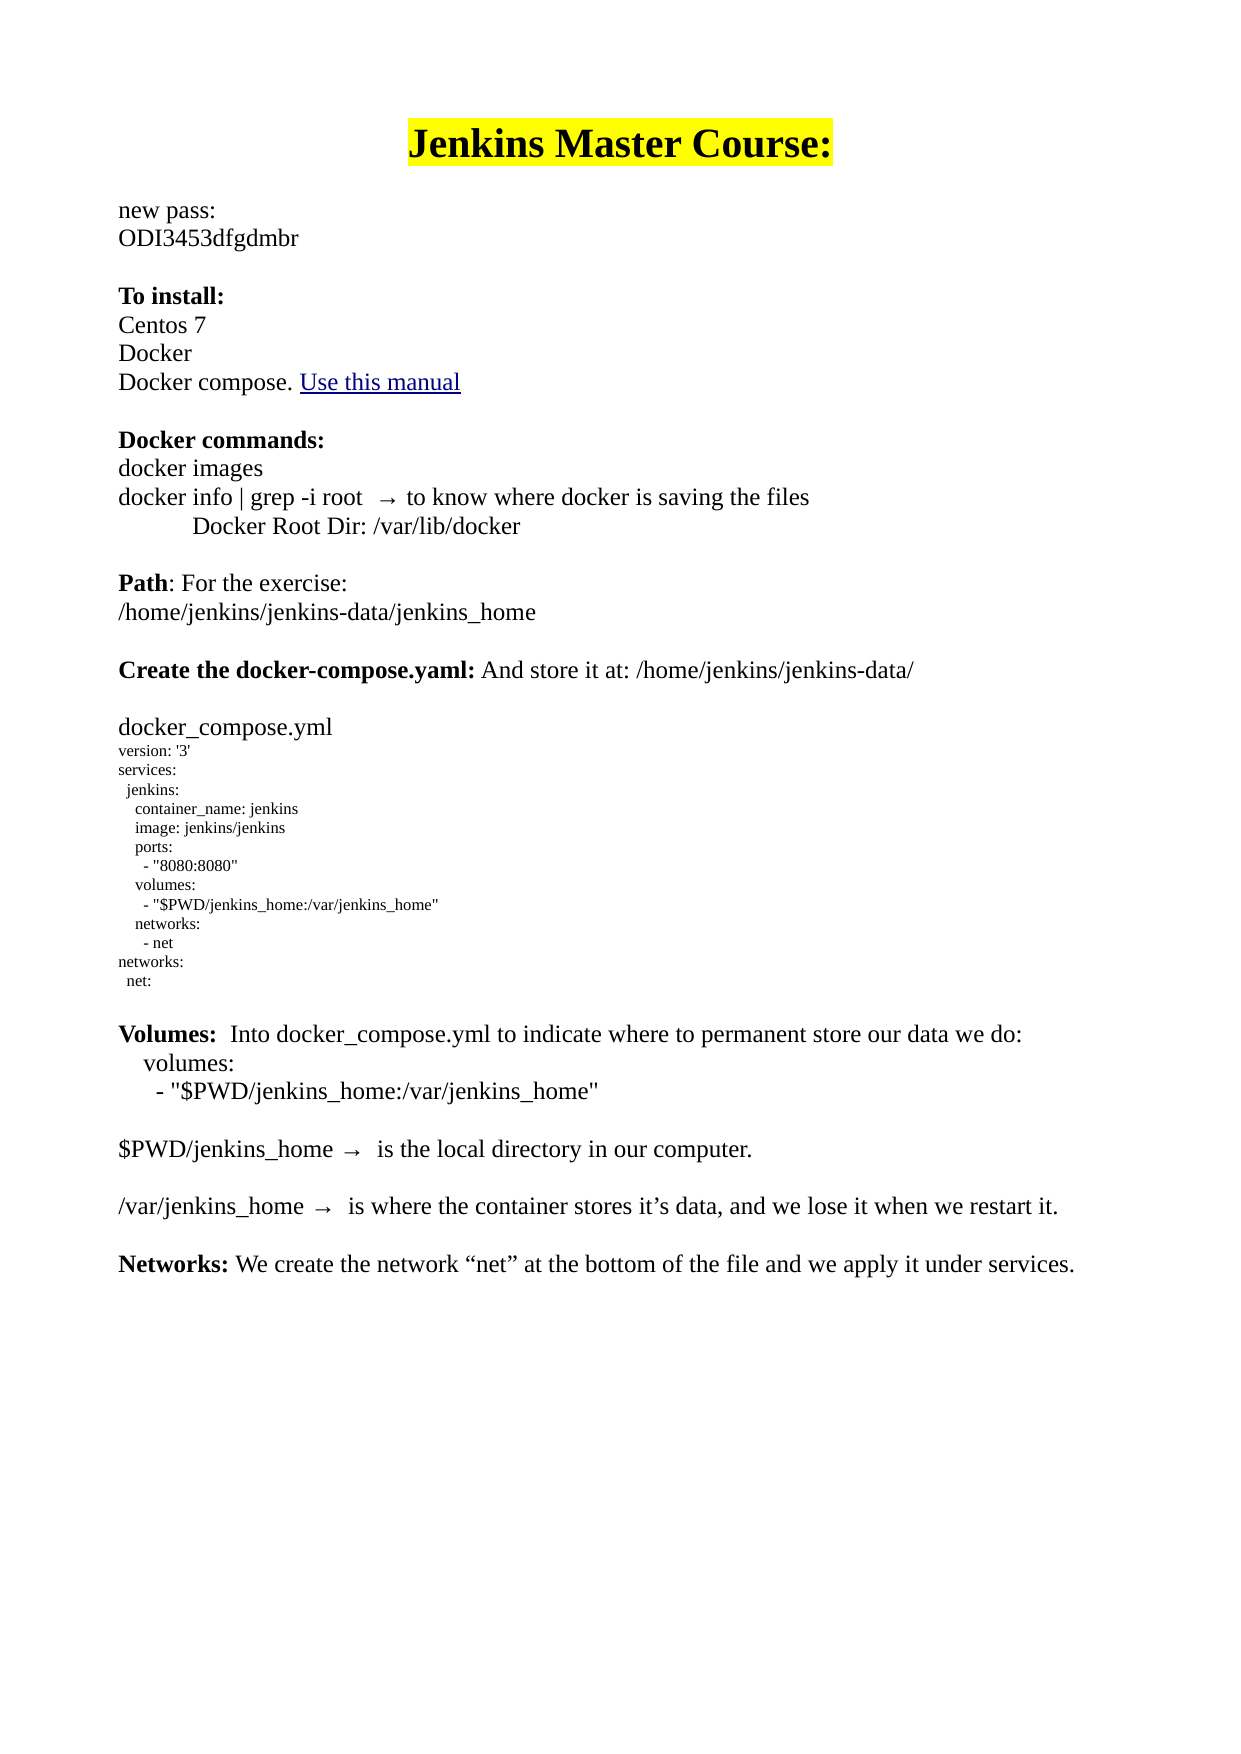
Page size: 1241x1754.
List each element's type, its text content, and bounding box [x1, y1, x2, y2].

text Docker commands: [118, 425, 1122, 453]
text docker info | grep -i root → to know where docker is saving the files [118, 482, 1122, 511]
text Path: For the exercise: [118, 568, 1122, 597]
text docker images [118, 453, 1122, 482]
text Create the docker-compose.yaml: And store it at: /home/jenkins/jenkins-data/ [118, 655, 1122, 683]
text volumes: [118, 1048, 1122, 1076]
text - "8080:8080" [118, 856, 1122, 875]
text Centos 7 [118, 310, 1122, 338]
text docker_compose.yml [118, 712, 1122, 741]
text Docker compose. Use this manual [118, 367, 1122, 396]
text volumes: [118, 875, 1122, 894]
text Jenkins Master Course: [118, 118, 1122, 166]
text image: jenkins/jenkins [118, 818, 1122, 837]
text jenkins: [118, 779, 1122, 798]
text networks: [118, 913, 1122, 933]
text networks: [118, 952, 1122, 971]
text - "$PWD/jenkins_home:/var/jenkins_home" [118, 1076, 1122, 1105]
text ports: [118, 837, 1122, 856]
text /home/jenkins/jenkins-data/jenkins_home [118, 597, 1122, 626]
text new pass: [118, 195, 1122, 223]
text - net [118, 933, 1122, 952]
text - "$PWD/jenkins_home:/var/jenkins_home" [118, 894, 1122, 913]
text ODI3453dfgdmbr [118, 223, 1122, 252]
text container_name: jenkins [118, 798, 1122, 818]
text Docker [118, 338, 1122, 367]
text To install: [118, 281, 1122, 310]
text services: [118, 760, 1122, 779]
text Networks: We create the network “net” at the bottom of the file and we apply it under services. [118, 1249, 1122, 1278]
text /var/jenkins_home → is where the container stores it’s data, and we lose it when we restart it. [118, 1191, 1122, 1220]
text $PWD/jenkins_home → is the local directory in our computer. [118, 1134, 1122, 1163]
text Docker Root Dir: /var/lib/docker [118, 511, 1122, 540]
text Volumes: Into docker_compose.yml to indicate where to permanent store our data we do: [118, 1019, 1122, 1048]
text version: '3' [118, 741, 1122, 760]
text net: [118, 971, 1122, 990]
